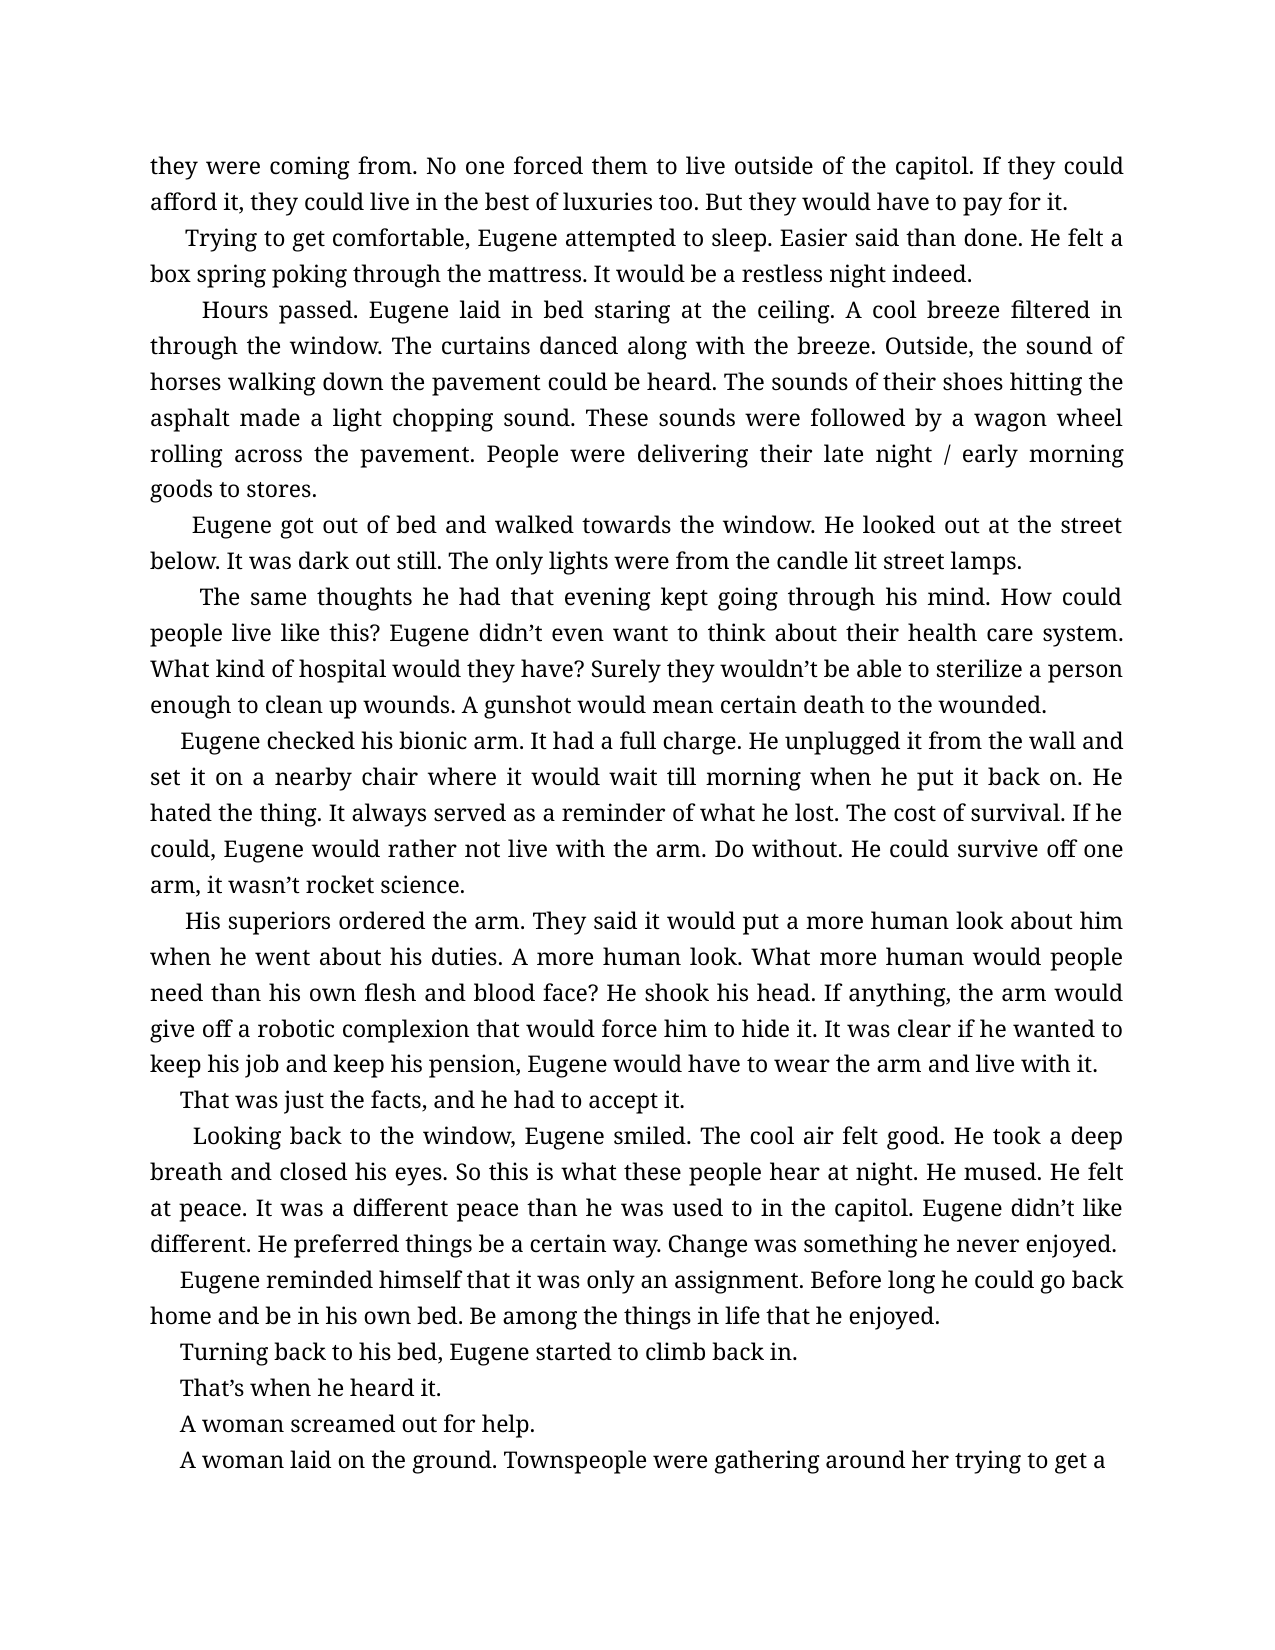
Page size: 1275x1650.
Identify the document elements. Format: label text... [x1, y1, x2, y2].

text Hours passed. Eugene laid in bed staring at the ceiling. A cool breeze filtered in through the window. The curtains danced along with the breeze. Outside, the sound of horses walking down the pavement could be heard. The sounds of their shoes hitting the asphalt made a light chopping sound. These sounds were followed by a wagon wheel rolling across the pavement. People were delivering their late night / early morning goods to stores. [150, 294, 1125, 505]
text Eugene reminded himself that it was only an assignment. Before long he could go back home and be in his own bed. Be among the things in life that he enjoyed. [150, 1264, 1125, 1331]
text That was just the facts, and he had to accept it. [150, 1084, 1125, 1116]
text Turning back to his bed, Eugene started to climb back in. [150, 1336, 1125, 1367]
text Eugene got out of bed and walked towards the window. He looked out at the street below. It was dark out still. The only lights were from the candle lit street lamps. [150, 509, 1125, 577]
text Looking back to the window, Eugene smiled. The cool air felt good. He took a deep breath and closed his eyes. So this is what these people hear at night. He mused. He felt at peace. It was a different peace than he was used to in the capitol. Eugene didn’t like different. He preferred things be a certain way. Change was something he never enjoyed. [150, 1120, 1125, 1259]
text A woman laid on the ground. Townspeople were gathering around her trying to get a [150, 1444, 1125, 1475]
text His superiors ordered the arm. They said it would put a more human look about him when he went about his duties. A more human look. What more human would people need than his own flesh and blood face? He shook his head. If anything, the arm would give off a robotic complexion that would force him to hide it. It was clear if he wanted to keep his job and keep his pension, Eugene would have to wear the arm and live with it. [150, 905, 1125, 1080]
text A woman screamed out for help. [150, 1408, 1125, 1439]
text That’s when he heard it. [150, 1372, 1125, 1403]
text The same thoughts he had that evening kept going through his mind. How could people live like this? Eugene didn’t even want to think about their health care system. What kind of hospital would they have? Surely they wouldn’t be able to sterilize a person enough to clean up wounds. A gunshot would mean certain death to the wounded. [150, 581, 1125, 720]
text Eugene checked his bionic arm. It had a full charge. He unplugged it from the wall and set it on a nearby chair where it would wait till morning when he put it back on. He hated the thing. It always served as a reminder of what he lost. The cost of survival. If he could, Eugene would rather not live with the arm. Do without. He could survive off one arm, it wasn’t rocket science. [150, 725, 1125, 900]
text they were coming from. No one forced them to live outside of the capitol. If they could afford it, they could live in the best of luxuries too. But they would have to pay for it. [150, 150, 1125, 217]
text Trying to get comfortable, Eugene attempted to sleep. Easier said than done. He felt a box spring poking through the mattress. It would be a restless night indeed. [150, 222, 1125, 289]
